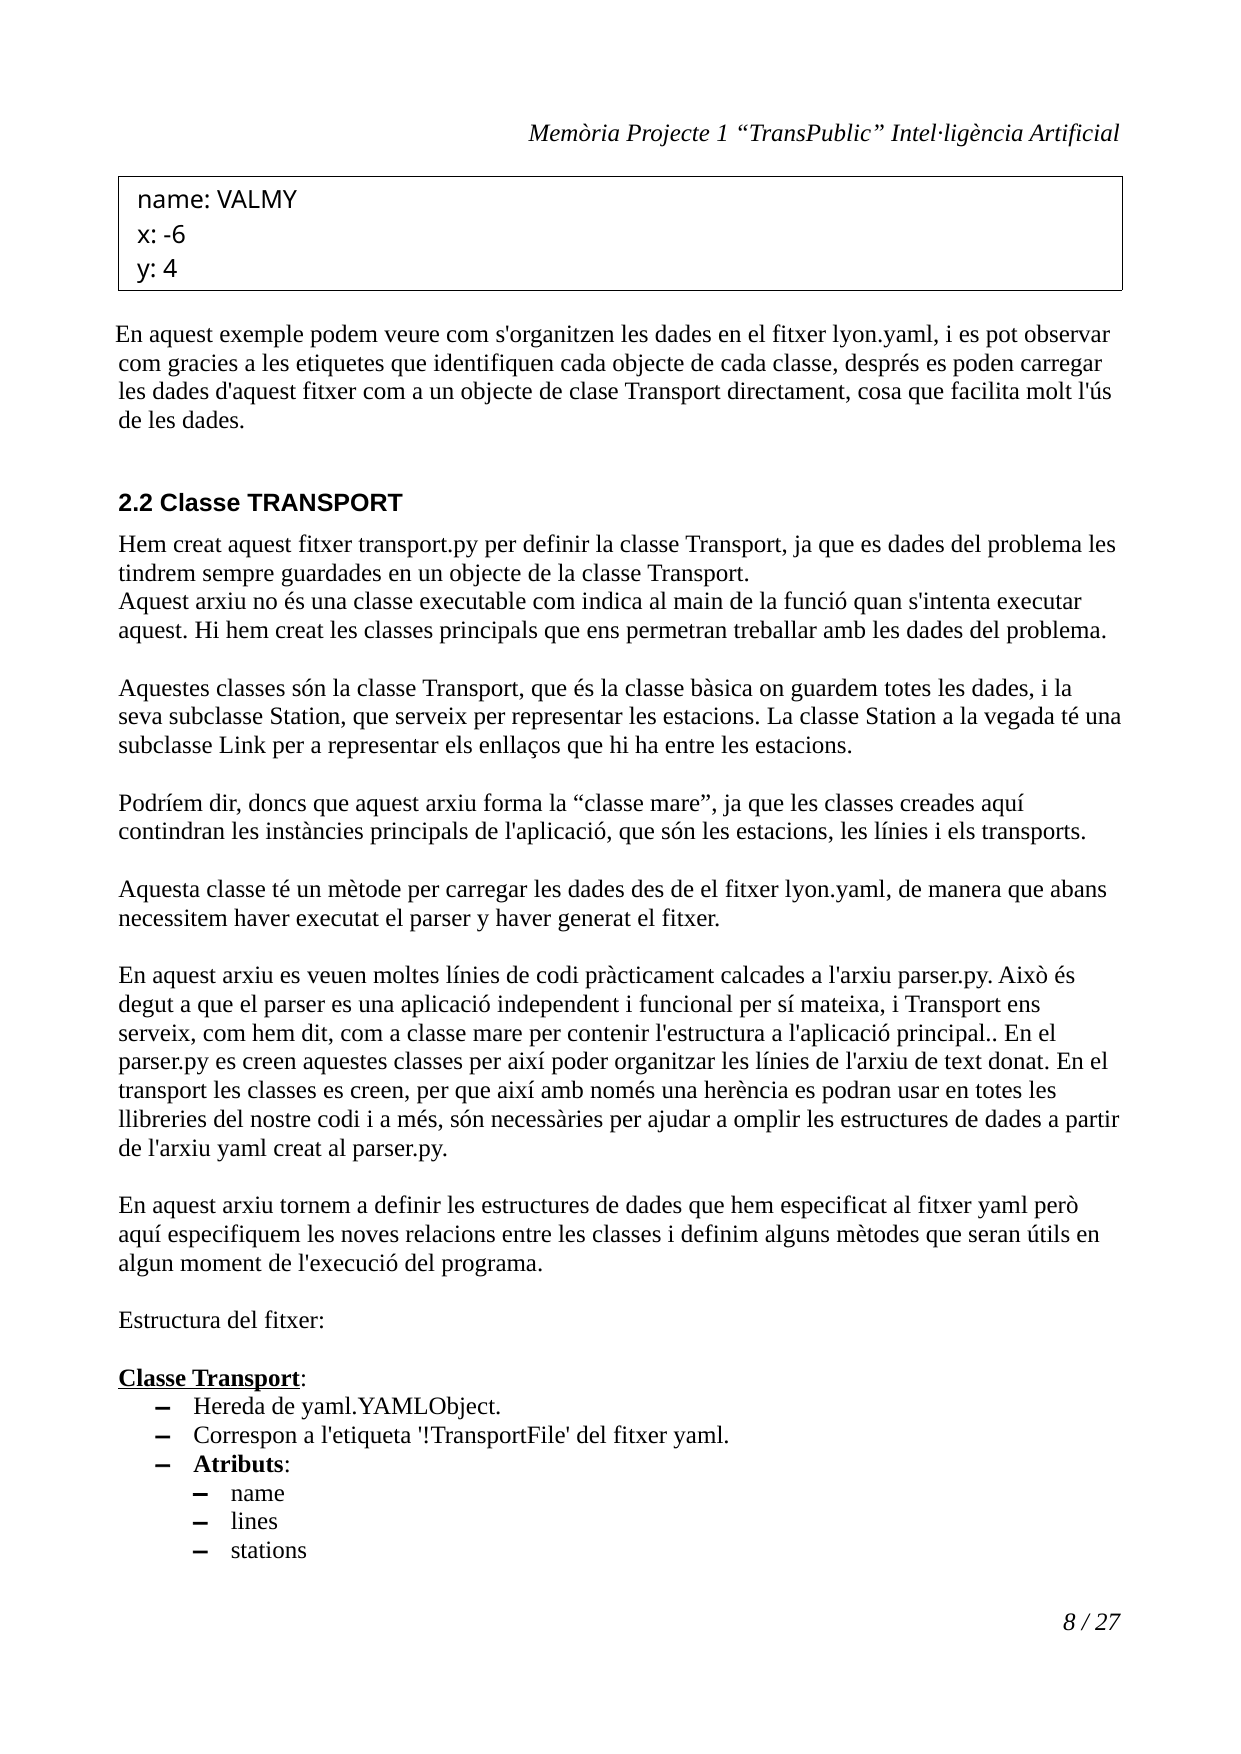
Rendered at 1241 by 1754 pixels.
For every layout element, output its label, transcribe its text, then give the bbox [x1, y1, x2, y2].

text Hem creat aquest fitxer transport.py per definir la classe Transport, ja que es dades del problema les tindrem sempre guardades en un objecte de la classe Transport. [118, 529, 1122, 586]
text En aquest arxiu es veuen moltes línies de codi pràcticament calcades a l'arxiu parser.py. Això és degut a que el parser es una aplicació independent i funcional per sí mateixa, i Transport ens serveix, com hem dit, com a classe mare per contenir l'estructura a l'aplicació principal.. En el parser.py es creen aquestes classes per així poder organitzar les línies de l'arxiu de text donat. En el transport les classes es creen, per que així amb només una herència es podran usar en totes les llibreries del nostre codi i a més, són necessàries per ajudar a omplir les estructures de dades a partir de l'arxiu yaml creat al parser.py. [118, 960, 1122, 1161]
text Aquesta classe té un mètode per carregar les dades des de el fitxer lyon.yaml, de manera que abans necessitem haver executat el parser y haver generat el fitxer. [118, 874, 1122, 931]
list name [193, 1478, 1122, 1506]
text Aquest arxiu no és una classe executable com indica al main de la funció quan s'intenta executar aquest. Hi hem creat les classes principals que ens permetran treballar amb les dades del problema. [118, 586, 1122, 644]
list lines [193, 1506, 1122, 1535]
list Correspon a l'etiqueta '!TransportFile' del fitxer yaml. [156, 1420, 1122, 1449]
list Hereda de yaml.YAMLObject. [156, 1391, 1122, 1420]
list stations [193, 1535, 1122, 1564]
subtitle 2.2 Classe TRANSPORT [118, 488, 1122, 516]
text Estructura del fitxer: [118, 1305, 1122, 1334]
text En aquest arxiu tornem a definir les estructures de dades que hem especificat al fitxer yaml però aquí especifiquem les noves relacions entre les classes i definim alguns mètodes que seran útils en algun moment de l'execució del programa. [118, 1190, 1122, 1276]
table_header name: VALMY x: -6 y: 4 [119, 177, 1122, 290]
list Atributs: [156, 1449, 1122, 1478]
text En aquest exemple podem veure com s'organitzen les dades en el fitxer lyon.yaml, i es pot observar com gracies a les etiquetes que identifiquen cada objecte de cada classe, després es poden carregar les dades d'aquest fitxer com a un objecte de clase Transport directament, cosa que facilita molt l'ús de les dades. [115, 319, 1122, 434]
text Classe Transport: [118, 1363, 1122, 1391]
text Aquestes classes són la classe Transport, que és la classe bàsica on guardem totes les dades, i la seva subclasse Station, que serveix per representar les estacions. La classe Station a la vegada té una subclasse Link per a representar els enllaços que hi ha entre les estacions. [118, 673, 1122, 759]
text Podríem dir, doncs que aquest arxiu forma la “classe mare”, ja que les classes creades aquí contindran les instàncies principals de l'aplicació, que són les estacions, les línies i els transports. [118, 788, 1122, 845]
